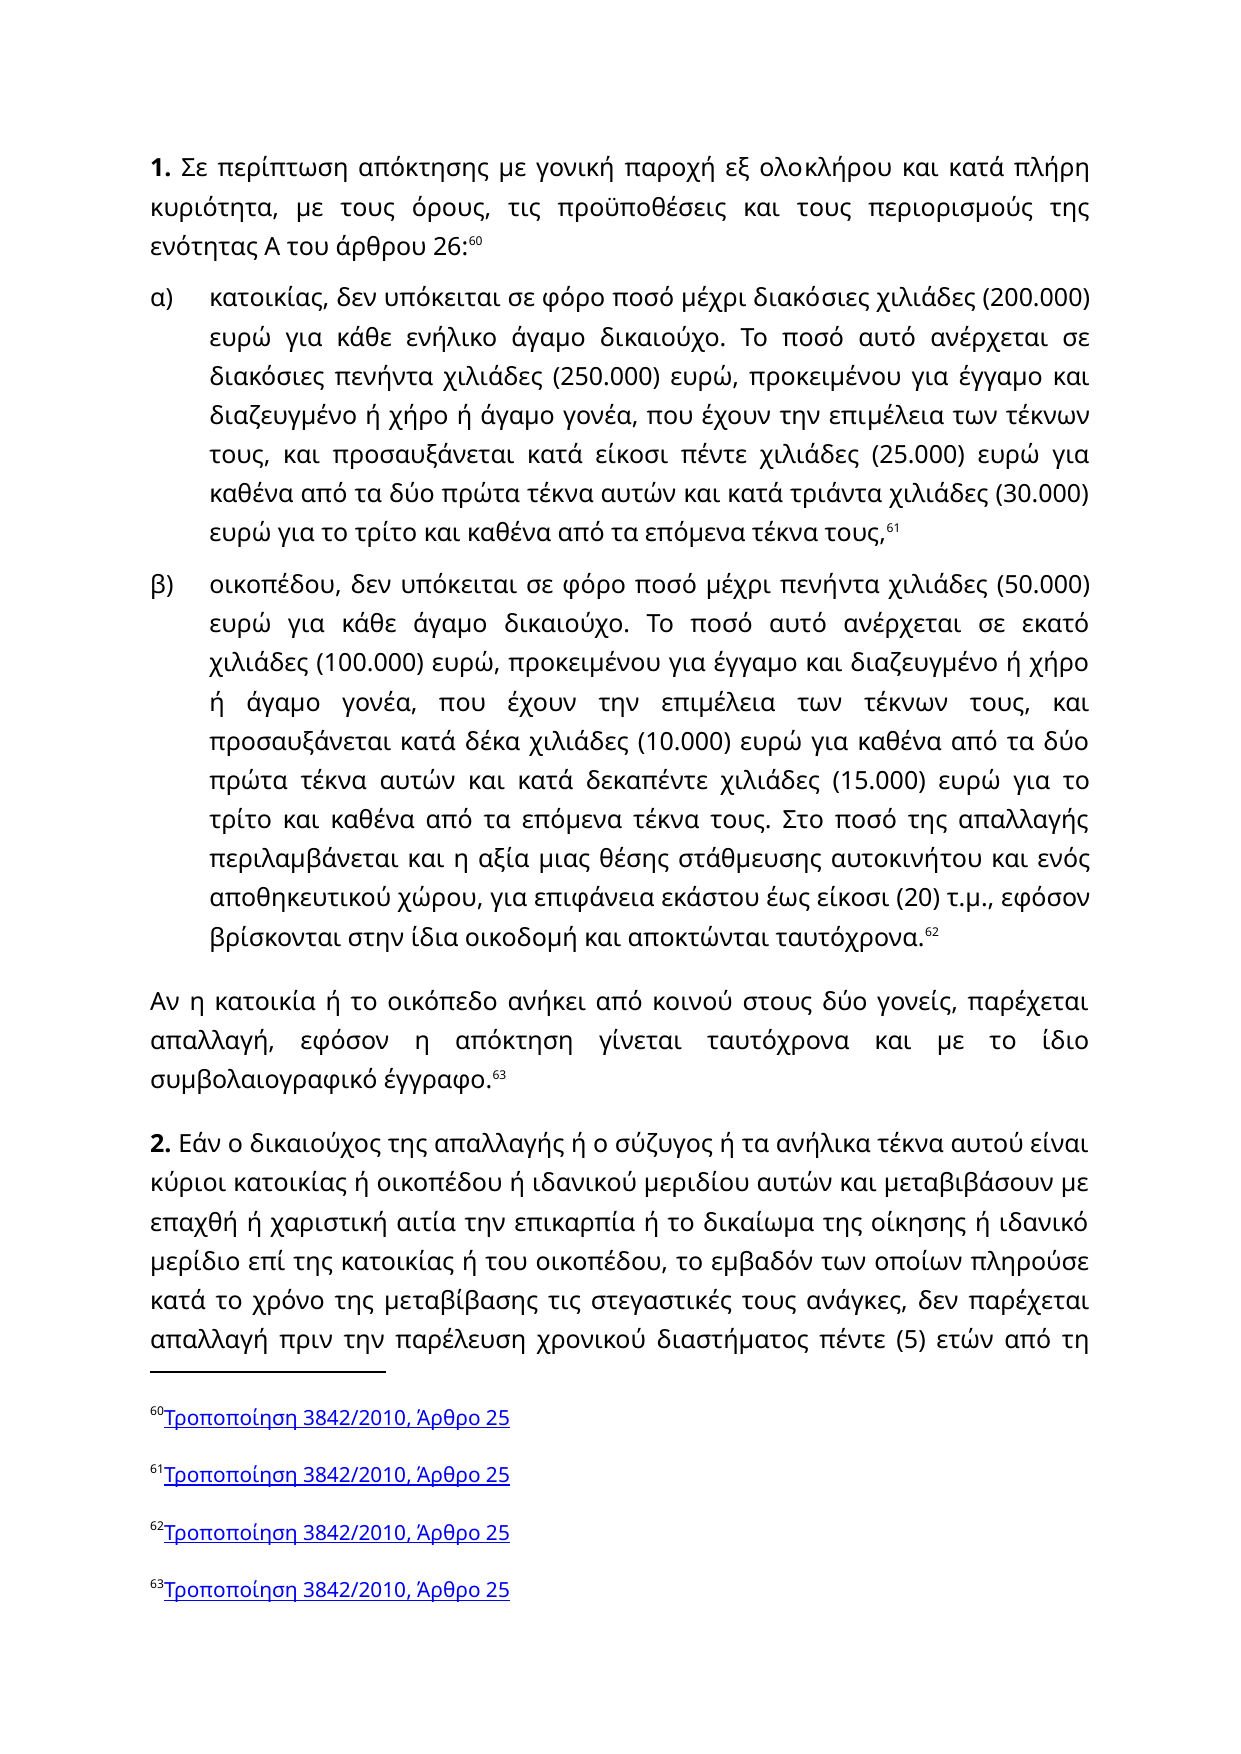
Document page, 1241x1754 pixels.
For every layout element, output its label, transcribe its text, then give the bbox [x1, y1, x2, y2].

text Τροποποίηση 3842/2010, Άρθρο 25 [150, 1576, 1090, 1604]
text Τροποποίηση 3842/2010, Άρθρο 25 [150, 1460, 1090, 1489]
text 2. Εάν ο δικαιούχος της απαλλαγής ή ο σύζυγος ή τα ανήλικα τέκνα αυτού είναι κύριοι κατοικίας ή οικοπέδου ή ιδανικού μεριδίου αυτών και μεταβιβάσουν με επαχθή ή χαριστική αιτία την επικαρπία ή το δικαίωμα της οίκησης ή ιδανικό μερίδιο επί της κατοικίας ή του οικοπέδου, το εμβαδόν των οποίων πληρούσε κατά το χρόνο της με­ταβίβασης τις στεγαστικές τους ανάγκες, δεν παρέχεται απαλλαγή πριν την παρέλευση χρονικού διαστήματος πέντε (5) ετών από τη [150, 1126, 1090, 1356]
text Τροποποίηση 3842/2010, Άρθρο 25 [150, 1403, 1090, 1431]
list α) κατοικίας, δεν υπόκειται σε φόρο ποσό μέχρι διακό­σιες χιλιάδες (200.000) ευρώ για κάθε ενήλικο άγαμο δι­καιούχο. Το ποσό αυτό ανέρχεται σε διακόσιες πενήντα χιλιάδες (250.000) ευρώ, προκειμένου για έγγαμο και διαζευγμένο ή χήρο ή άγαμο γονέα, που έχουν την επι­μέλεια των τέκνων τους, και προσαυξάνεται κατά είκοσι πέντε χιλιάδες (25.000) ευρώ για καθένα από τα δύο πρώτα τέκνα αυτών και κατά τριάντα χιλιάδες (30.000) ευρώ για το τρίτο και καθένα από τα επόμενα τέκνα τους, [150, 280, 1090, 549]
text Αν η κατοικία ή το οικόπεδο ανήκει από κοινού στους δύο γονείς, παρέχεται απαλλαγή, εφόσον η απόκτηση γίνεται ταυτόχρονα και με το ίδιο συμβολαιογραφικό έγγραφο. [150, 983, 1090, 1096]
text 1. Σε περίπτωση απόκτησης με γονική παροχή εξ ολο­κλήρου και κατά πλήρη κυριότητα, με τους όρους, τις προϋποθέσεις και τους περιορισμούς της ενότητας Α του άρθρου 26: [150, 150, 1090, 262]
list β) οικοπέδου, δεν υπόκειται σε φόρο ποσό μέχρι πενή­ντα χιλιάδες (50.000) ευρώ για κάθε άγαμο δικαιούχο. Το ποσό αυτό ανέρχεται σε εκατό χιλιάδες (100.000) ευρώ, προκειμένου για έγγαμο και διαζευγμένο ή χήρο ή ά­γαμο γονέα, που έχουν την επιμέλεια των τέκνων τους, και προσαυξάνεται κατά δέκα χιλιάδες (10.000) ευρώ για καθένα από τα δύο πρώτα τέκνα αυτών και κατά δεκαπέ­ντε χιλιάδες (15.000) ευρώ για το τρίτο και καθένα από τα επόμενα τέκνα τους. Στο ποσό της απαλλαγής περι­λαμβάνεται και η αξία μιας θέσης στάθμευσης αυτοκινή­του και ενός αποθηκευτικού χώρου, για επιφάνεια εκά­στου έως είκοσι (20) τ.μ., εφόσον βρίσκονται στην ίδια οικοδομή και αποκτώνται ταυτόχρονα. [150, 567, 1090, 953]
text Τροποποίηση 3842/2010, Άρθρο 25 [150, 1518, 1090, 1546]
